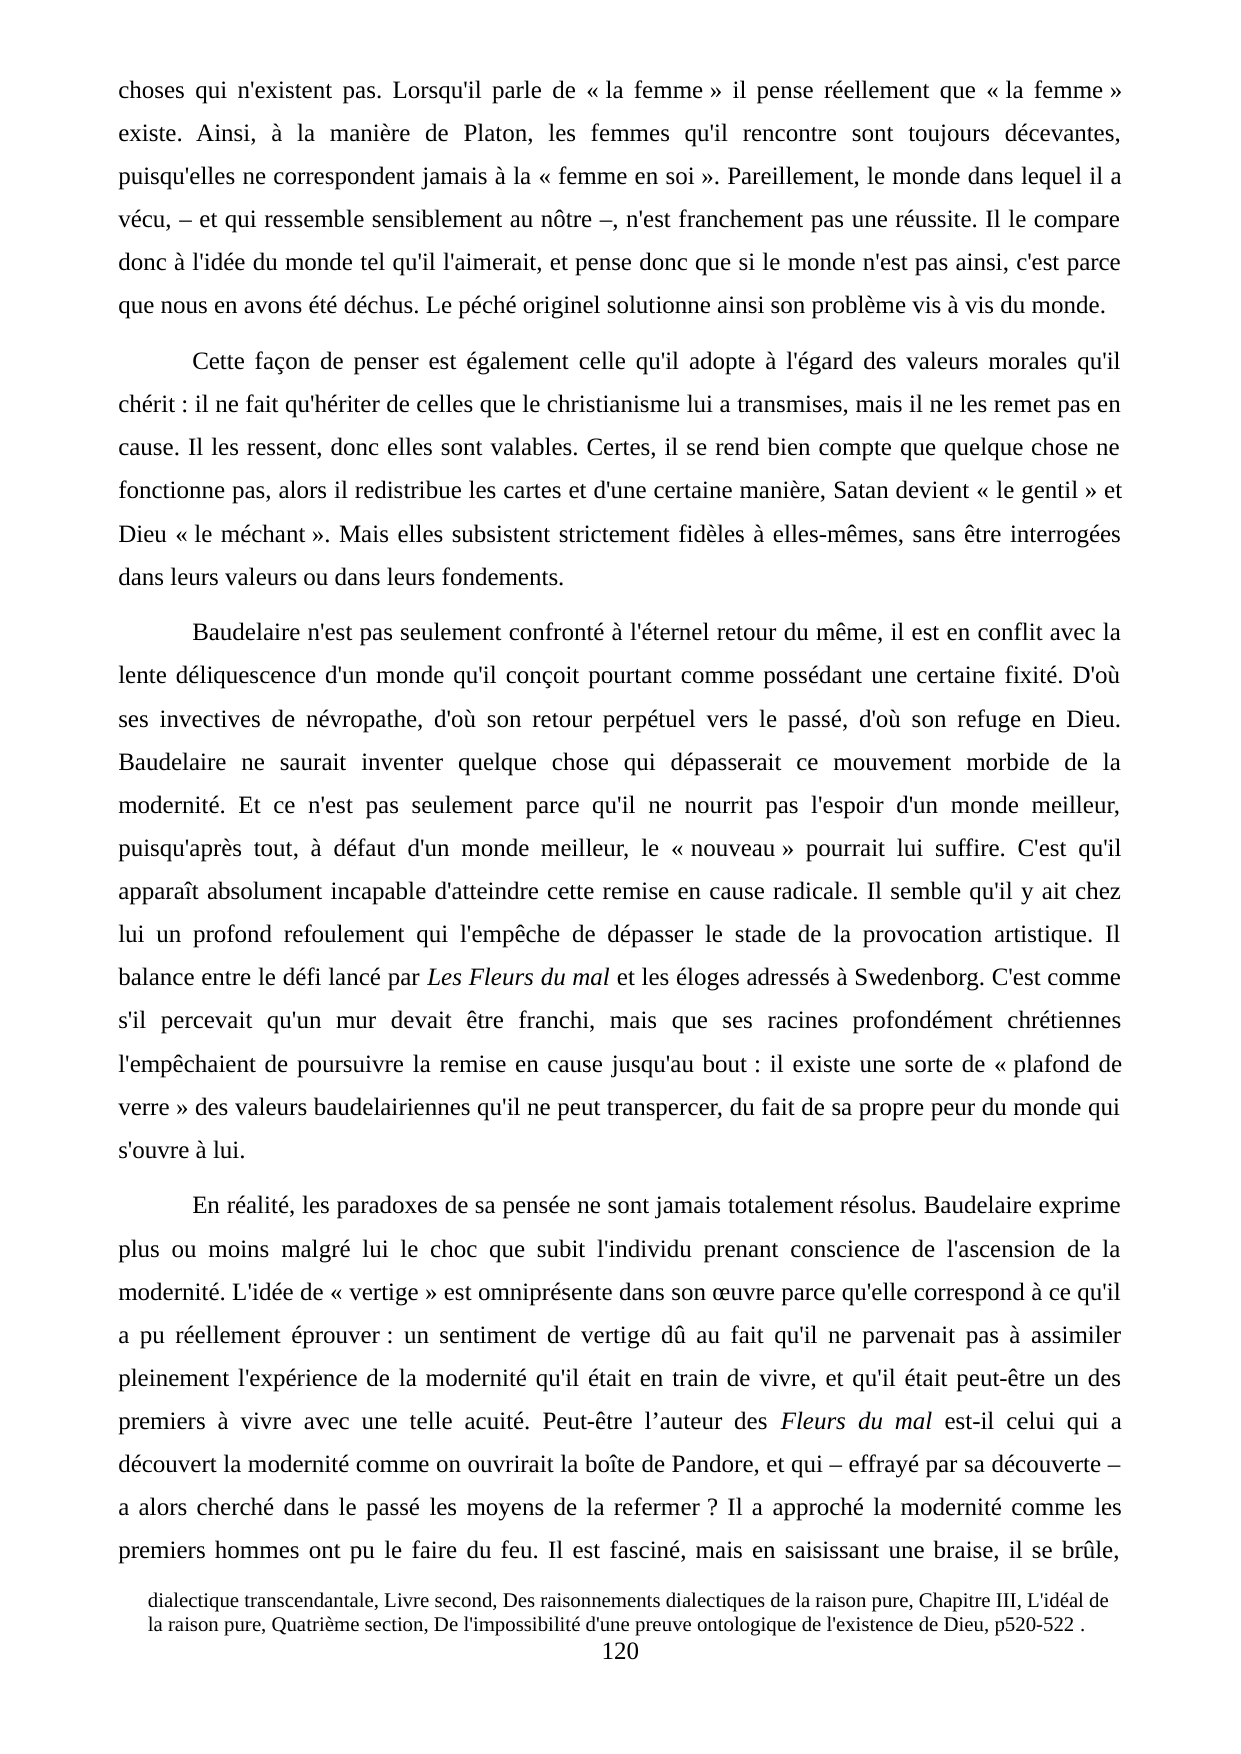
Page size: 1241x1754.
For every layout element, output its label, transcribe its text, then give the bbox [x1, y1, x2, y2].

text Cette façon de penser est également celle qu'il adopte à l'égard des valeurs morales qu'il chérit : il ne fait qu'hériter de celles que le christianisme lui a transmises, mais il ne les remet pas en cause. Il les ressent, donc elles sont valables. Certes, il se rend bien compte que quelque chose ne fonctionne pas, alors il redistribue les cartes et d'une certaine manière, Satan devient « le gentil » et Dieu « le méchant ». Mais elles subsistent strictement fidèles à elles-mêmes, sans être interrogées dans leurs valeurs ou dans leurs fondements. [118, 346, 1122, 591]
text En réalité, les paradoxes de sa pensée ne sont jamais totalement résolus. Baudelaire exprime plus ou moins malgré lui le choc que subit l'individu prenant conscience de l'ascension de la modernité. L'idée de « vertige » est omniprésente dans son œuvre parce qu'elle correspond à ce qu'il a pu réellement éprouver : un sentiment de vertige dû au fait qu'il ne parvenait pas à assimiler pleinement l'expérience de la modernité qu'il était en train de vivre, et qu'il était peut-être un des premiers à vivre avec une telle acuité. Peut-être l’auteur des Fleurs du mal est-il celui qui a découvert la modernité comme on ouvrirait la boîte de Pandore, et qui – effrayé par sa découverte – a alors cherché dans le passé les moyens de la refermer ? Il a approché la modernité comme les premiers hommes ont pu le faire du feu. Il est fasciné, mais en saisissant une braise, il se brûle, [118, 1191, 1122, 1564]
text Baudelaire n'est pas seulement confronté à l'éternel retour du même, il est en conflit avec la lente déliquescence d'un monde qu'il conçoit pourtant comme possédant une certaine fixité. D'où ses invectives de névropathe, d'où son retour perpétuel vers le passé, d'où son refuge en Dieu. Baudelaire ne saurait inventer quelque chose qui dépasserait ce mouvement morbide de la modernité. Et ce n'est pas seulement parce qu'il ne nourrit pas l'espoir d'un monde meilleur, puisqu'après tout, à défaut d'un monde meilleur, le « nouveau » pourrait lui suffire. C'est qu'il apparaît absolument incapable d'atteindre cette remise en cause radicale. Il semble qu'il y ait chez lui un profond refoulement qui l'empêche de dépasser le stade de la provocation artistique. Il balance entre le défi lancé par Les Fleurs du mal et les éloges adressés à Swedenborg. C'est comme s'il percevait qu'un mur devait être franchi, mais que ses racines profondément chrétiennes l'empêchaient de poursuivre la remise en cause jusqu'au bout : il existe une sorte de « plafond de verre » des valeurs baudelairiennes qu'il ne peut transpercer, du fait de sa propre peur du monde qui s'ouvre à lui. [118, 617, 1122, 1164]
text dialectique transcendantale, Livre second, Des raisonnements dialectiques de la raison pure, Chapitre III, L'idéal de la raison pure, Quatrième section, De l'impossibilité d'une preuve ontologique de l'existence de Dieu, p520-522 . [118, 1588, 1122, 1636]
text choses qui n'existent pas. Lorsqu'il parle de « la femme » il pense réellement que « la femme » existe. Ainsi, à la manière de Platon, les femmes qu'il rencontre sont toujours décevantes, puisqu'elles ne correspondent jamais à la « femme en soi ». Pareillement, le monde dans lequel il a vécu, – et qui ressemble sensiblement au nôtre –, n'est franchement pas une réussite. Il le compare donc à l'idée du monde tel qu'il l'aimerait, et pense donc que si le monde n'est pas ainsi, c'est parce que nous en avons été déchus. Le péché originel solutionne ainsi son problème vis à vis du monde. [118, 75, 1122, 319]
